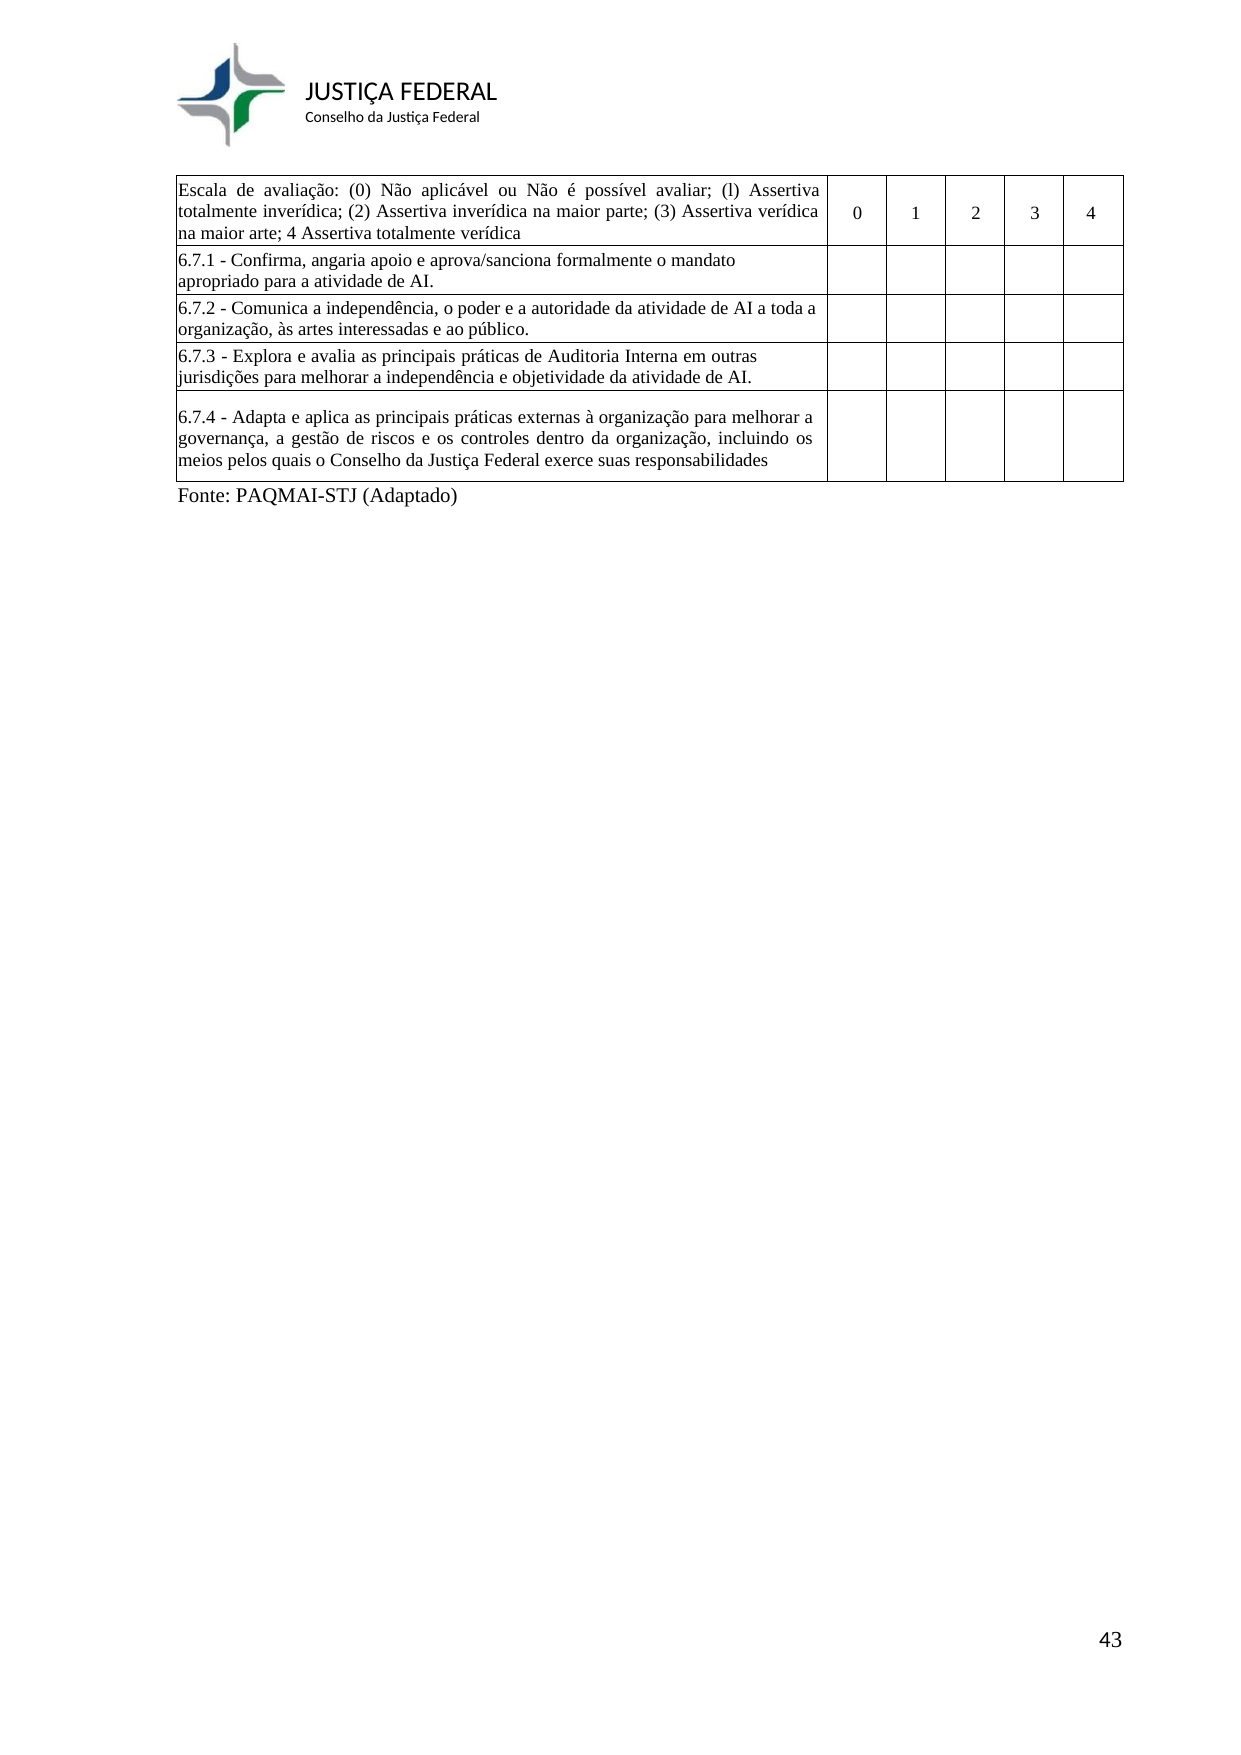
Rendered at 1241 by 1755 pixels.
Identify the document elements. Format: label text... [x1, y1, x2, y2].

table_cell 6.7.4 - Adapta e aplica as principais práticas externas à organização para melhorar a governança, a gestão de riscos e os controles dentro da organização, incluindo os meios pelos quais o Conselho da Justiça Federal exerce suas responsabilidades [177, 391, 827, 481]
table_cell [1005, 343, 1063, 390]
table_cell [828, 246, 886, 293]
table_cell [946, 295, 1004, 342]
table_cell [1005, 295, 1063, 342]
table_cell [887, 246, 945, 293]
table_cell [1005, 246, 1063, 293]
table_cell [828, 343, 886, 390]
table_cell 6.7.1 - Confirma, angaria apoio e aprova/sanciona formalmente o mandato apropriado para a atividade de AI. [177, 246, 827, 293]
table_cell [946, 343, 1004, 390]
table_header 1 [887, 176, 945, 245]
table_cell [828, 295, 886, 342]
table_cell [887, 343, 945, 390]
table_header 4 [1064, 176, 1123, 245]
table_cell [887, 391, 945, 481]
table_header 3 [1005, 176, 1063, 245]
table_cell [946, 246, 1004, 293]
table_header 0 [828, 176, 886, 245]
table_cell [828, 391, 886, 481]
table_header 2 [946, 176, 1004, 245]
text Fonte: PAQMAI-STJ (Adaptado) [177, 483, 1218, 507]
table_cell [1064, 343, 1123, 390]
table_header Escala de avaliação: (0) Não aplicável ou Não é possível avaliar; (l) Assertiva totalmente inverídica; (2) Assertiva inverídica na maior parte; (3) Assertiva verídica na maior arte; 4 Assertiva totalmente verídica [177, 176, 827, 245]
table_cell [887, 295, 945, 342]
table_cell [946, 391, 1004, 481]
table_cell [1064, 391, 1123, 481]
table_cell [1005, 391, 1063, 481]
table_cell 6.7.2 - Comunica a independência, o poder e a autoridade da atividade de AI a toda a organização, às artes interessadas e ao público. [177, 295, 827, 342]
table_cell 6.7.3 - Explora e avalia as principais práticas de Auditoria Interna em outras jurisdições para melhorar a independência e objetividade da atividade de AI. [177, 343, 827, 390]
table_cell [1064, 295, 1123, 342]
table_cell [1064, 246, 1123, 293]
